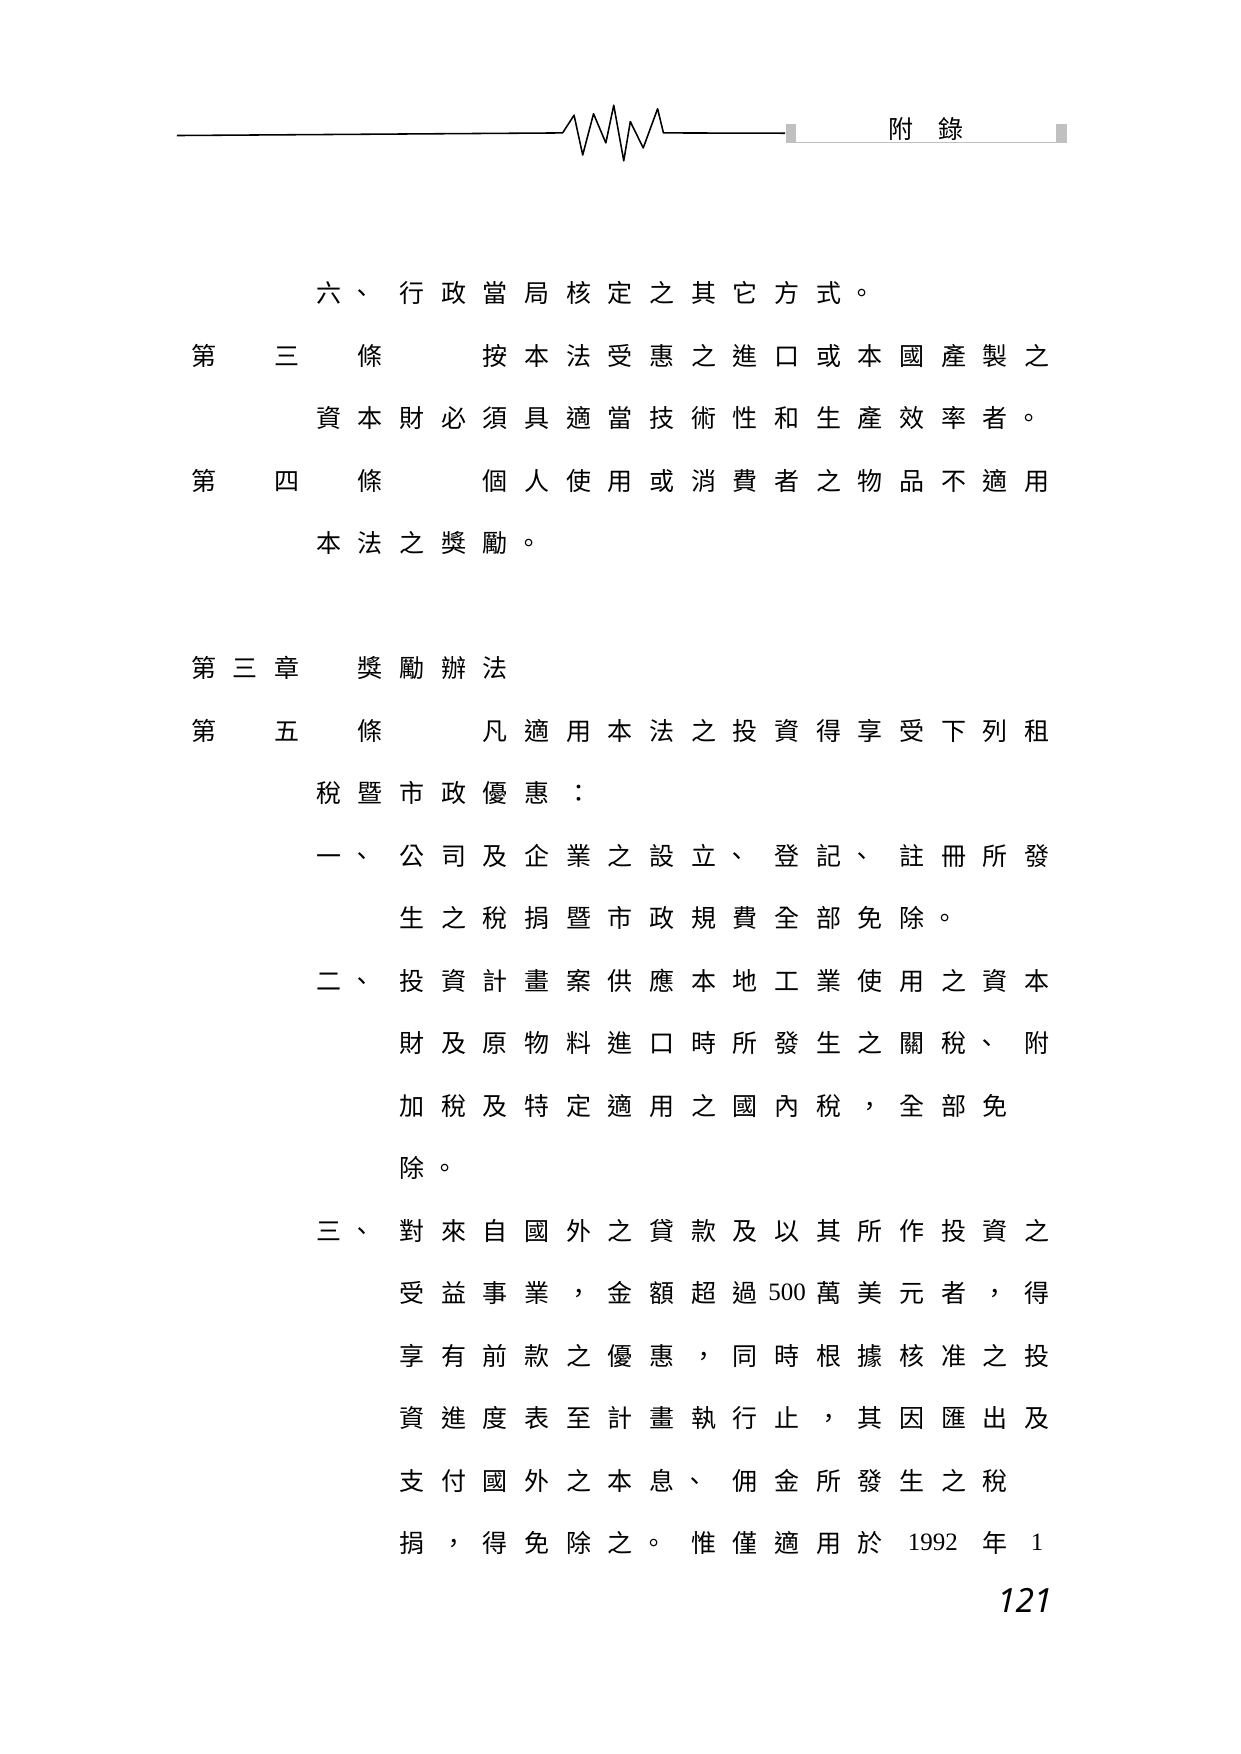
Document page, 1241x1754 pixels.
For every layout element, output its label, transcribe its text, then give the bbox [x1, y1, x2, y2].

text 二、投資計畫案供應本地工業使用之資本財及原物料進口時所發生之關稅、附加稅及特定適用之國內稅，全部免除。 [306, 938, 1058, 1188]
text 第 四 條 個人使用或消費者之物品不適用本法之獎勵。 [183, 438, 1058, 563]
text 六、行政當局核定之其它方式。 [306, 250, 1058, 313]
text 三、對來自國外之貸款及以其所作投資之受益事業，金額超過500萬美元者，得享有前款之優惠，同時根據核准之投資進度表至計畫執行止，其因匯出及支付國外之本息、佣金所發生之稅捐，得免除之。惟僅適用於1992年1 [306, 1188, 1058, 1563]
text 第 五 條 凡適用本法之投資得享受下列租稅暨市政優惠： [183, 688, 1058, 813]
text 第 三 條 按本法受惠之進口或本國產製之資本財必須具適當技術性和生產效率者。 [183, 313, 1058, 438]
text 一、公司及企業之設立、登記、註冊所發生之稅捐暨市政規費全部免除。 [306, 813, 1058, 938]
text 第三章 獎勵辦法 [183, 625, 1058, 688]
